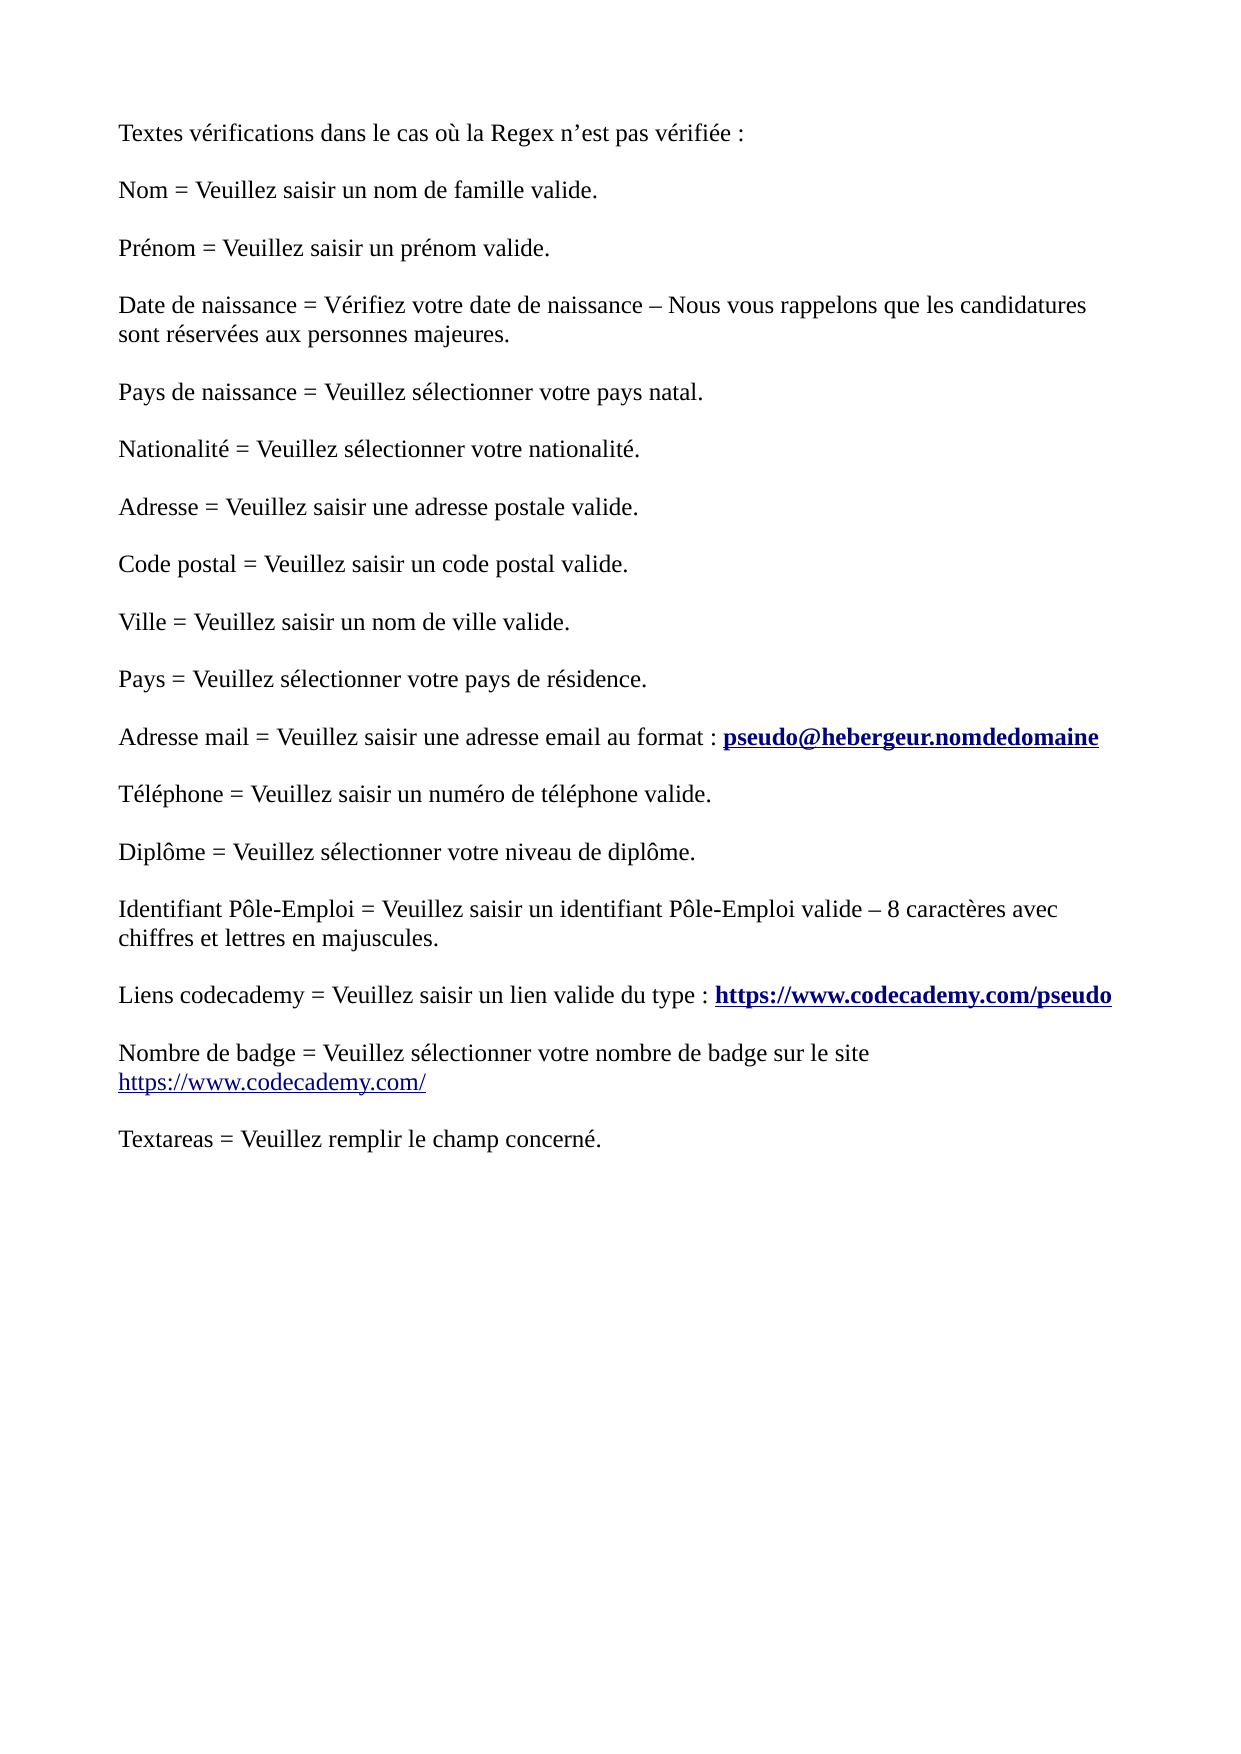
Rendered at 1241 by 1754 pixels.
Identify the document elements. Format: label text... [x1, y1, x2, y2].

text Code postal = Veuillez saisir un code postal valide. [118, 549, 1122, 578]
text Nationalité = Veuillez sélectionner votre nationalité. [118, 434, 1122, 463]
text Nombre de badge = Veuillez sélectionner votre nombre de badge sur le site https://www.codecademy.com/ [118, 1038, 1122, 1096]
text Adresse mail = Veuillez saisir une adresse email au format : pseudo@hebergeur.nomdedomaine [118, 722, 1122, 751]
text Identifiant Pôle-Emploi = Veuillez saisir un identifiant Pôle-Emploi valide – 8 caractères avec chiffres et lettres en majuscules. [118, 894, 1122, 952]
text Liens codecademy = Veuillez saisir un lien valide du type : https://www.codecademy.com/pseudo [118, 981, 1122, 1009]
text Textes vérifications dans le cas où la Regex n’est pas vérifiée : [118, 118, 1122, 147]
text Date de naissance = Vérifiez votre date de naissance – Nous vous rappelons que les candidatures sont réservées aux personnes majeures. [118, 291, 1122, 348]
text Téléphone = Veuillez saisir un numéro de téléphone valide. [118, 779, 1122, 808]
text Prénom = Veuillez saisir un prénom valide. [118, 233, 1122, 262]
text Diplôme = Veuillez sélectionner votre niveau de diplôme. [118, 837, 1122, 866]
text Ville = Veuillez saisir un nom de ville valide. [118, 607, 1122, 636]
text Adresse = Veuillez saisir une adresse postale valide. [118, 492, 1122, 521]
text Textareas = Veuillez remplir le champ concerné. [118, 1124, 1122, 1153]
text Pays = Veuillez sélectionner votre pays de résidence. [118, 664, 1122, 693]
text Pays de naissance = Veuillez sélectionner votre pays natal. [118, 377, 1122, 406]
text Nom = Veuillez saisir un nom de famille valide. [118, 176, 1122, 204]
